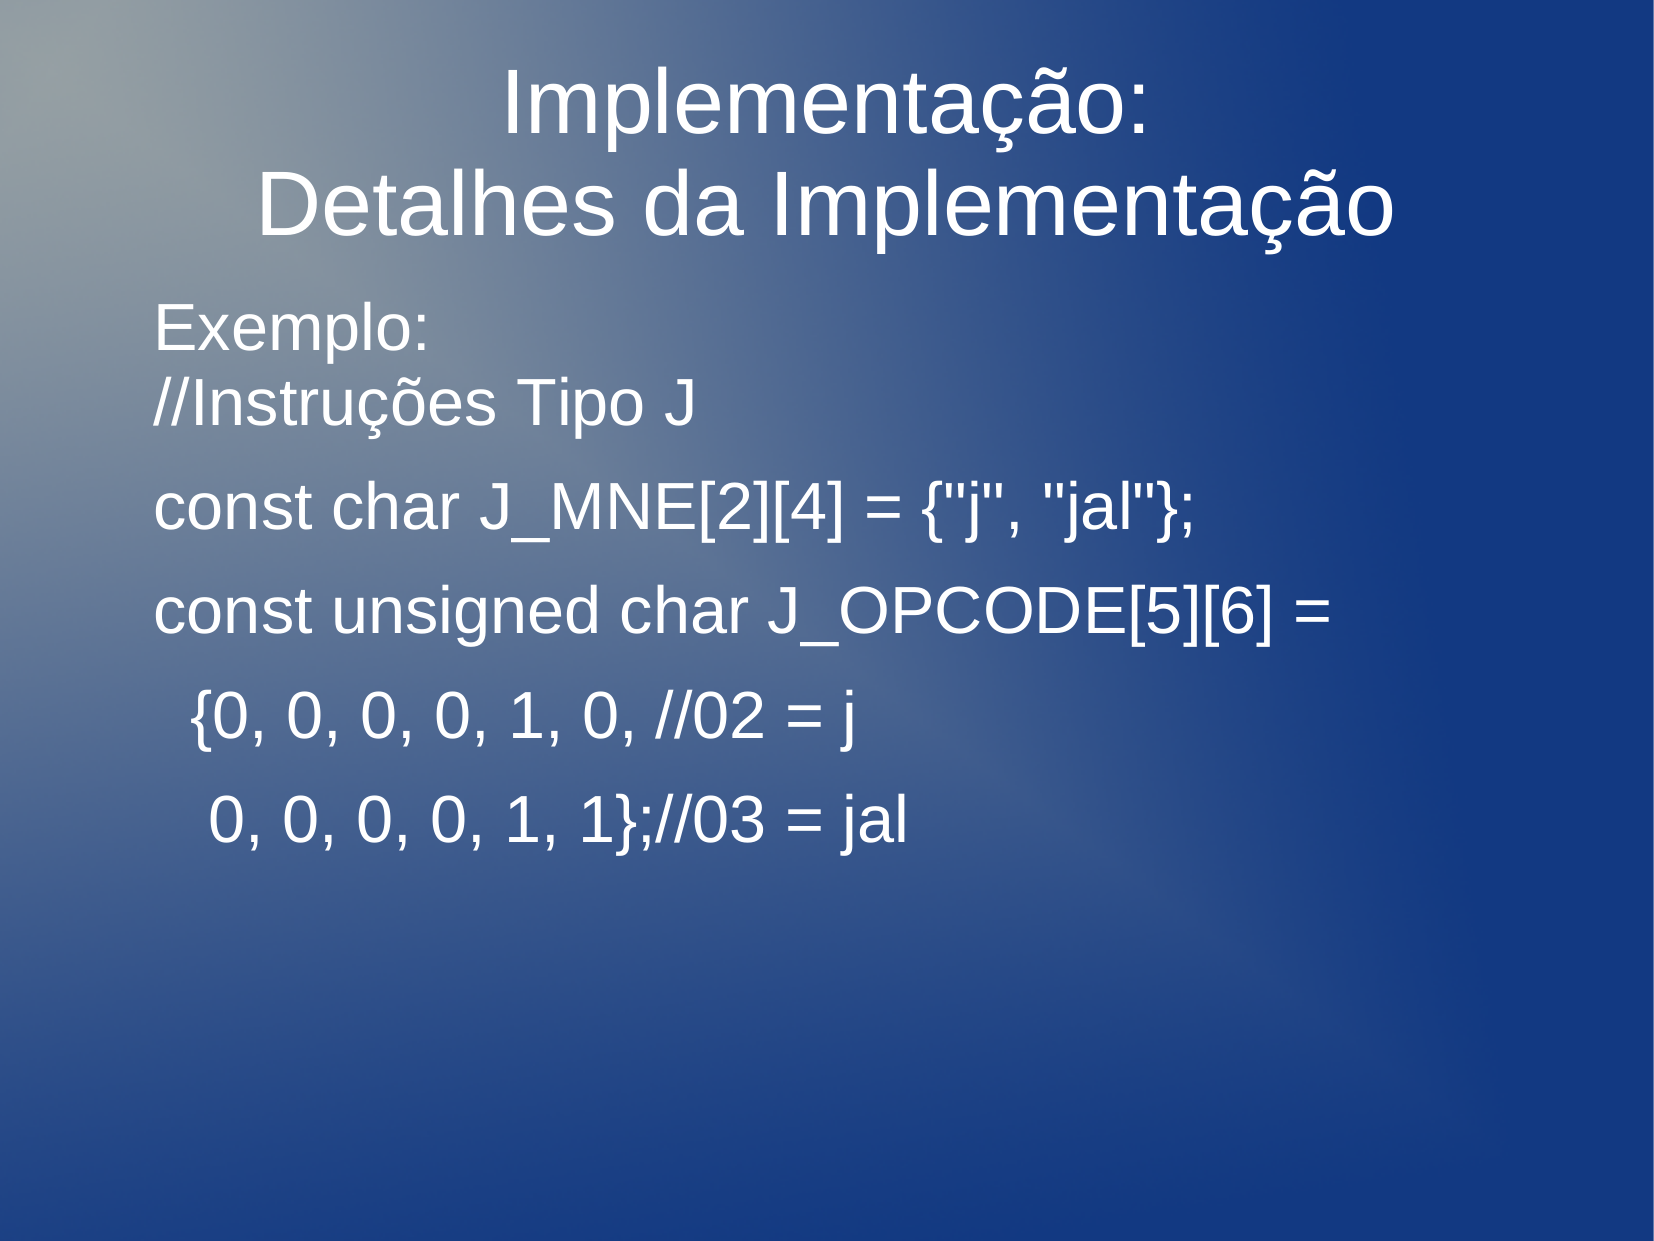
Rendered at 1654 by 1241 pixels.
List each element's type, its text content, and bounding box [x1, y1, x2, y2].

picture [0, 0, 1654, 1241]
title Implementação: Detalhes da Implementação [82, 49, 1571, 257]
list Exemplo: //Instruções Tipo J const char J_MNE[2][4] = {"j", "jal"}; const unsigned char J_OPCODE[5][6] = {0, 0, 0, 0, 1, 0, //02 = j 0, 0, 0, 0, 1, 1};//03 = jal [82, 290, 1571, 1010]
